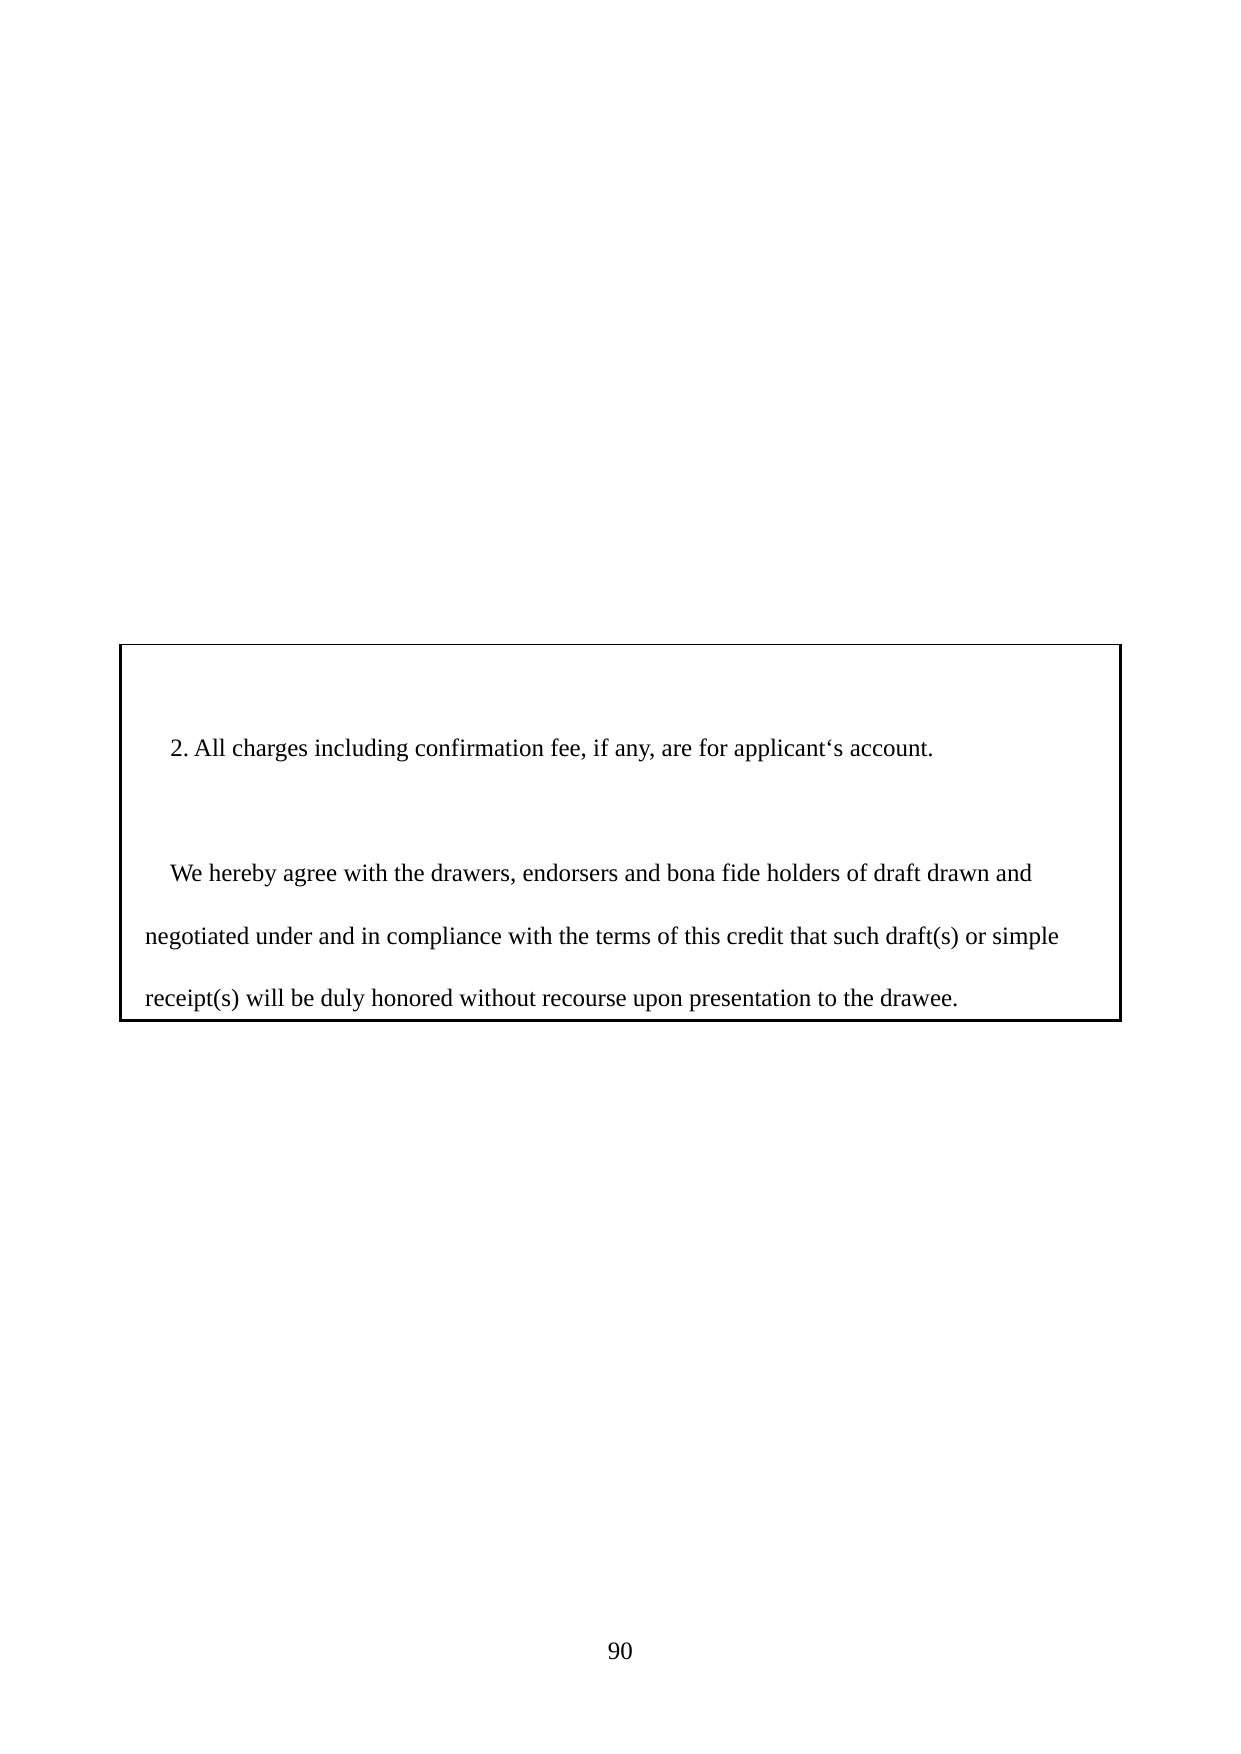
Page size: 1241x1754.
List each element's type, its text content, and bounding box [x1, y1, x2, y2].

table_cell 2. All charges including confirmation fee, if any, are for applicant‘s account. We hereby agree with the drawers, endorsers and bona fide holders of draft drawn and negotiated under and in compliance with the terms of this credit that such draft(s) or simple receipt(s) will be duly honored without recourse upon presentation to the drawee. [122, 645, 1119, 1018]
